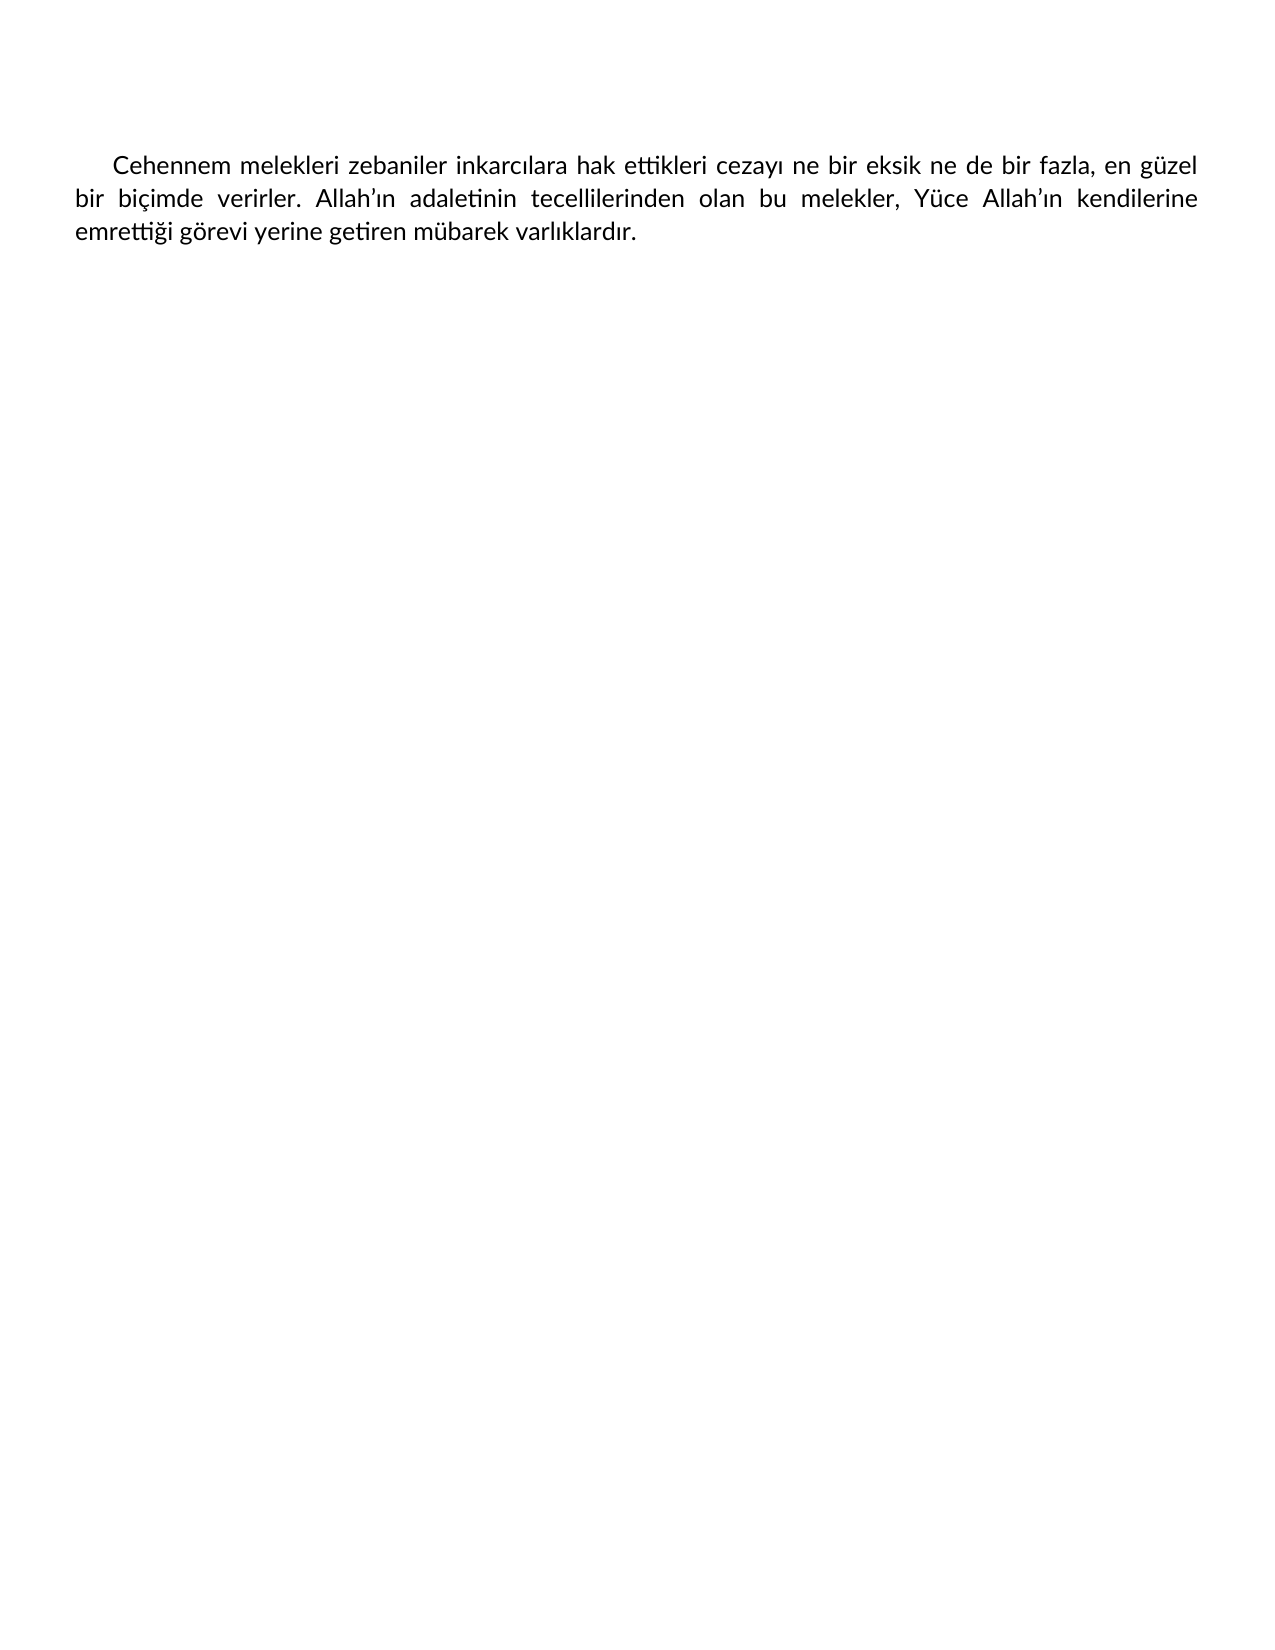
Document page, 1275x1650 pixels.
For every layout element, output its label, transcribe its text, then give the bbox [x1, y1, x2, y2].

text Cehennem melekleri zebaniler inkarcılara hak ettikleri cezayı ne bir eksik ne de bir fazla, en güzel bir biçimde verirler. Allah’ın adaletinin tecellilerinden olan bu melekler, Yüce Allah’ın kendilerine emrettiği görevi yerine getiren mübarek varlıklardır. [75, 150, 1200, 246]
